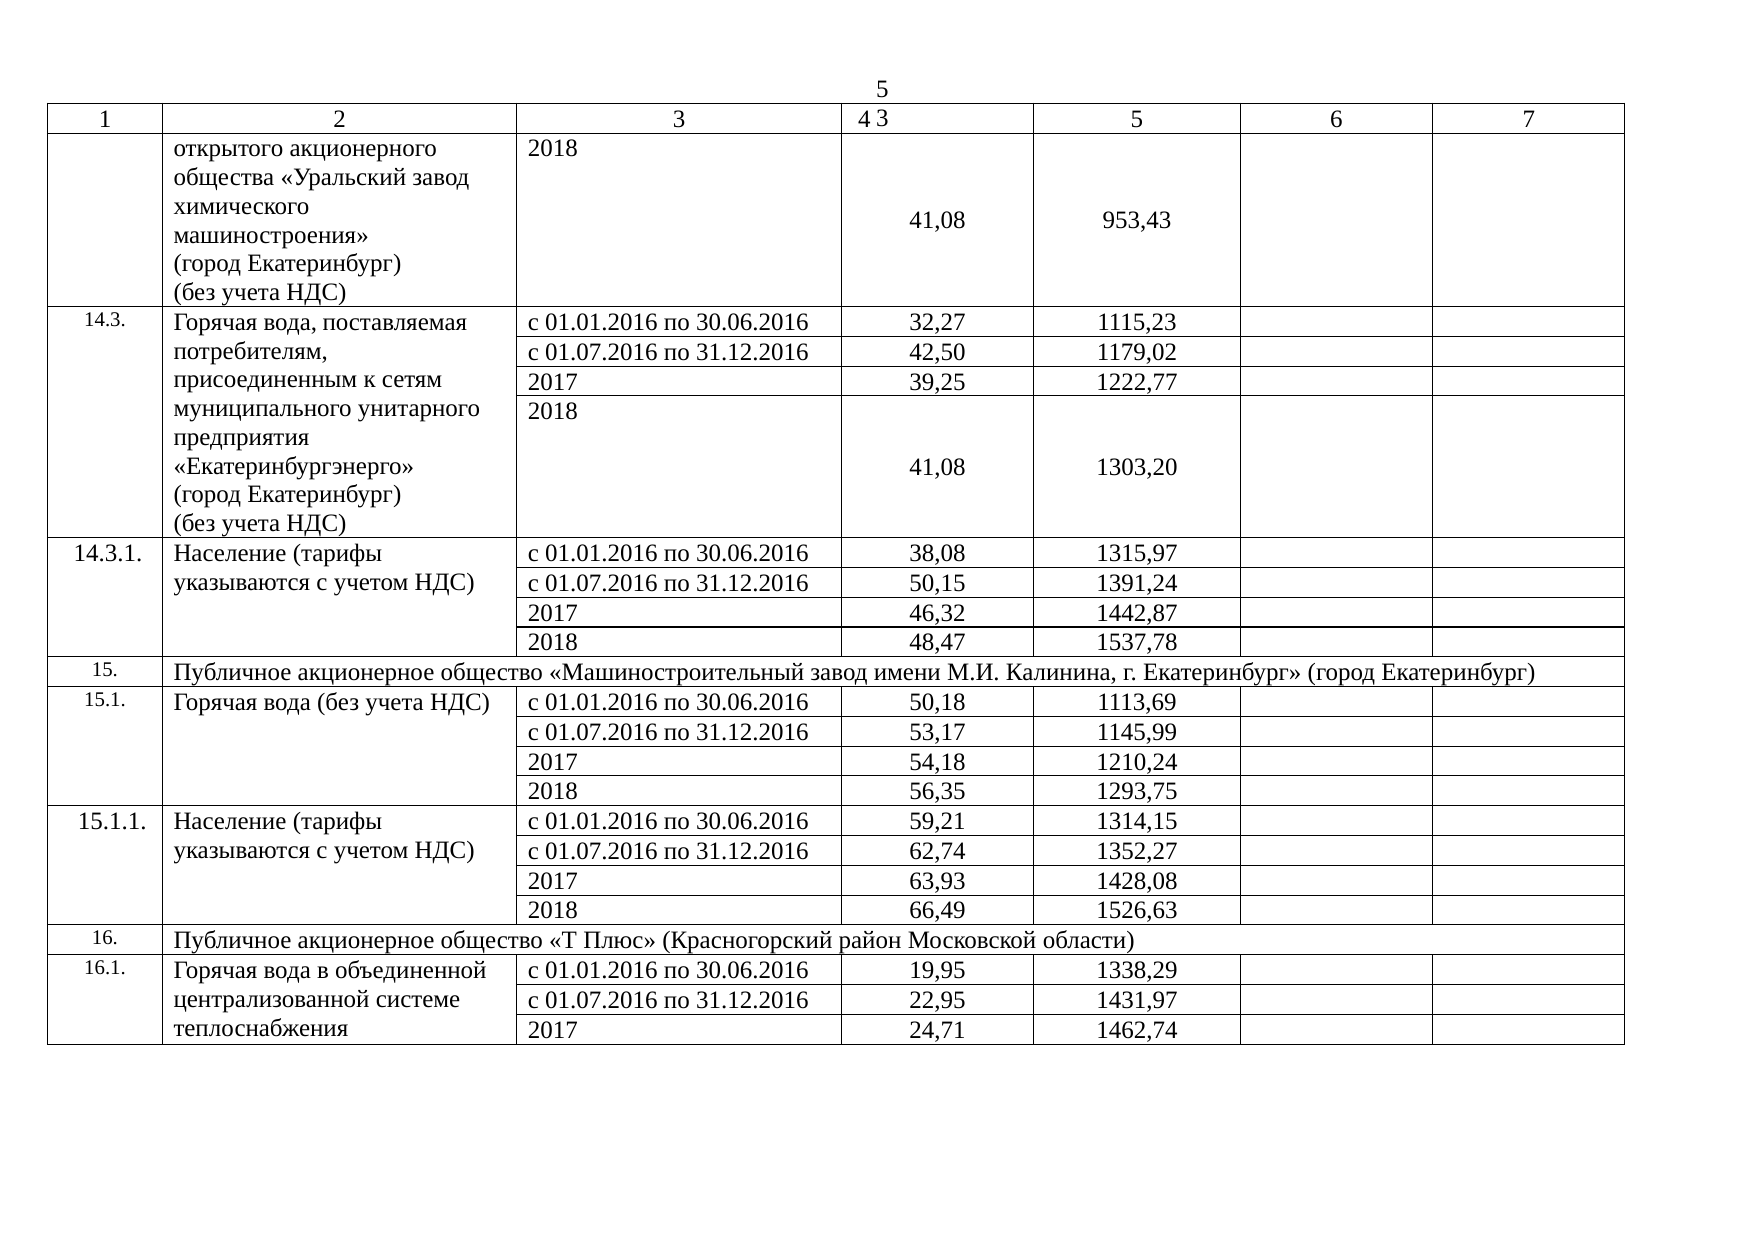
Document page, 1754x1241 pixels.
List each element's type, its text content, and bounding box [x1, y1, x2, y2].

table_cell [1433, 538, 1624, 567]
table_cell 2018 [517, 134, 841, 306]
table_cell [1433, 598, 1624, 626]
table_cell 1352,27 [1034, 836, 1240, 865]
table_cell [48, 687, 162, 805]
table_header 2 [163, 104, 516, 132]
table_cell с 01.07.2016 по 31.12.2016 [517, 337, 841, 366]
table_cell 24,71 [842, 1015, 1033, 1043]
table_cell [1241, 367, 1432, 395]
table_cell 2017 [517, 598, 841, 626]
table_cell 39,25 [842, 367, 1033, 395]
table_cell Население (тарифы указываются с учетом НДС) [163, 806, 516, 924]
table_cell [1433, 367, 1624, 395]
table_cell с 01.07.2016 по 31.12.2016 [517, 836, 841, 865]
table_cell с 01.01.2016 по 30.06.2016 [517, 687, 841, 716]
table_cell 1222,77 [1034, 367, 1240, 395]
table_cell 1391,24 [1034, 568, 1240, 597]
table_cell [1433, 717, 1624, 746]
table_cell 1338,29 [1034, 955, 1240, 984]
table_cell 2018 [517, 776, 841, 805]
table_cell 62,74 [842, 836, 1033, 865]
table_cell [1241, 396, 1432, 537]
table_cell 48,47 [842, 628, 1033, 656]
table_header 7 [1433, 104, 1624, 132]
table_cell [1433, 337, 1624, 366]
table_cell [1433, 307, 1624, 336]
table_cell 1442,87 [1034, 598, 1240, 626]
table_cell с 01.01.2016 по 30.06.2016 [517, 538, 841, 567]
table_cell [48, 925, 162, 954]
table_cell 63,93 [842, 866, 1033, 894]
table_cell [1433, 836, 1624, 865]
table_cell 53,17 [842, 717, 1033, 746]
table_cell [1241, 985, 1432, 1014]
table_cell [1433, 568, 1624, 597]
table_cell 54,18 [842, 747, 1033, 775]
table_cell 2017 [517, 866, 841, 894]
table_cell 1210,24 [1034, 747, 1240, 775]
table_cell [1241, 776, 1432, 805]
table_cell 15.1.1. [48, 806, 162, 924]
table_cell 2018 [517, 896, 841, 924]
table_cell [1433, 134, 1624, 306]
table_cell 1293,75 [1034, 776, 1240, 805]
table_cell Горячая вода (без учета НДС) [163, 687, 516, 805]
table_cell [48, 134, 162, 306]
table_cell [1241, 134, 1432, 306]
table_cell 1428,08 [1034, 866, 1240, 894]
table_cell 953,43 [1034, 134, 1240, 306]
table_cell 1431,97 [1034, 985, 1240, 1014]
table_header 6 [1241, 104, 1432, 132]
table_cell 1179,02 [1034, 337, 1240, 366]
table_cell 1303,20 [1034, 396, 1240, 537]
table_cell [1241, 806, 1432, 835]
table_cell 42,50 [842, 337, 1033, 366]
table_cell 1113,69 [1034, 687, 1240, 716]
table_cell 32,27 [842, 307, 1033, 336]
table_header 4 [842, 104, 1033, 132]
table_cell 1145,99 [1034, 717, 1240, 746]
table_cell 56,35 [842, 776, 1033, 805]
table_cell 2017 [517, 367, 841, 395]
table_cell [1241, 866, 1432, 894]
table_cell 1462,74 [1034, 1015, 1240, 1043]
table_cell 41,08 [842, 134, 1033, 306]
table_cell [1241, 598, 1432, 626]
table_cell 41,08 [842, 396, 1033, 537]
table_cell [1433, 806, 1624, 835]
table_cell [48, 657, 162, 686]
table_cell с 01.07.2016 по 31.12.2016 [517, 717, 841, 746]
table_header 5 [1034, 104, 1240, 132]
table_cell 2018 [517, 396, 841, 537]
table_cell [1433, 396, 1624, 537]
table_cell [1241, 747, 1432, 775]
table_cell с 01.01.2016 по 30.06.2016 [517, 307, 841, 336]
table_cell [1241, 337, 1432, 366]
table_cell Горячая вода, поставляемая потребителям, присоединенным к сетям муниципального унитарного предприятия «Екатеринбургэнерго» (город Екатеринбург) (без учета НДС) [163, 307, 516, 537]
table_cell [1241, 628, 1432, 656]
table_cell с 01.07.2016 по 31.12.2016 [517, 568, 841, 597]
table_cell 2017 [517, 1015, 841, 1043]
table_cell Горячая вода в объединенной централизованной системе теплоснабжения [163, 955, 516, 1043]
table_cell 1315,97 [1034, 538, 1240, 567]
table_cell 1314,15 [1034, 806, 1240, 835]
table_cell 2017 [517, 747, 841, 775]
table_cell [48, 307, 162, 537]
table_cell [1241, 538, 1432, 567]
table_cell [1433, 866, 1624, 894]
table_cell [1241, 1015, 1432, 1043]
table_cell 50,18 [842, 687, 1033, 716]
table_cell [1433, 955, 1624, 984]
table_cell [1241, 717, 1432, 746]
table_cell [1241, 568, 1432, 597]
table_cell 59,21 [842, 806, 1033, 835]
table_cell [1433, 985, 1624, 1014]
table_cell 50,15 [842, 568, 1033, 597]
table_cell [1433, 776, 1624, 805]
table_cell с 01.01.2016 по 30.06.2016 [517, 806, 841, 835]
table_cell 1115,23 [1034, 307, 1240, 336]
table_cell 1526,63 [1034, 896, 1240, 924]
table_cell 66,49 [842, 896, 1033, 924]
table_cell [1241, 687, 1432, 716]
table_cell 22,95 [842, 985, 1033, 1014]
table_cell 2018 [517, 628, 841, 656]
table_cell 1537,78 [1034, 628, 1240, 656]
table_cell [1433, 747, 1624, 775]
table_cell [1433, 628, 1624, 656]
table_cell [1433, 1015, 1624, 1043]
table_cell 19,95 [842, 955, 1033, 984]
table_cell Публичное акционерное общество «Машиностроительный завод имени М.И. Калинина, г. Екатеринбург» (город Екатеринбург) [163, 657, 1624, 686]
table_cell Публичное акционерное общество «Т Плюс» (Красногорский район Московской области) [163, 925, 1624, 954]
table_cell [1433, 687, 1624, 716]
table_header 1 [48, 104, 162, 132]
table_cell с 01.01.2016 по 30.06.2016 [517, 955, 841, 984]
table_header 3 [517, 104, 841, 132]
table_cell с 01.07.2016 по 31.12.2016 [517, 985, 841, 1014]
table_cell [1241, 307, 1432, 336]
table_cell [1241, 955, 1432, 984]
table_cell [48, 955, 162, 1043]
table_cell [1241, 896, 1432, 924]
table_cell [1241, 836, 1432, 865]
table_cell 46,32 [842, 598, 1033, 626]
table_cell 38,08 [842, 538, 1033, 567]
table_cell Население (тарифы указываются с учетом НДС) [163, 538, 516, 656]
table_cell [1433, 896, 1624, 924]
table_cell открытого акционерного общества «Уральский завод химического машиностроения» (город Екатеринбург) (без учета НДС) [163, 134, 516, 306]
table_cell 14.3.1. [48, 538, 162, 656]
